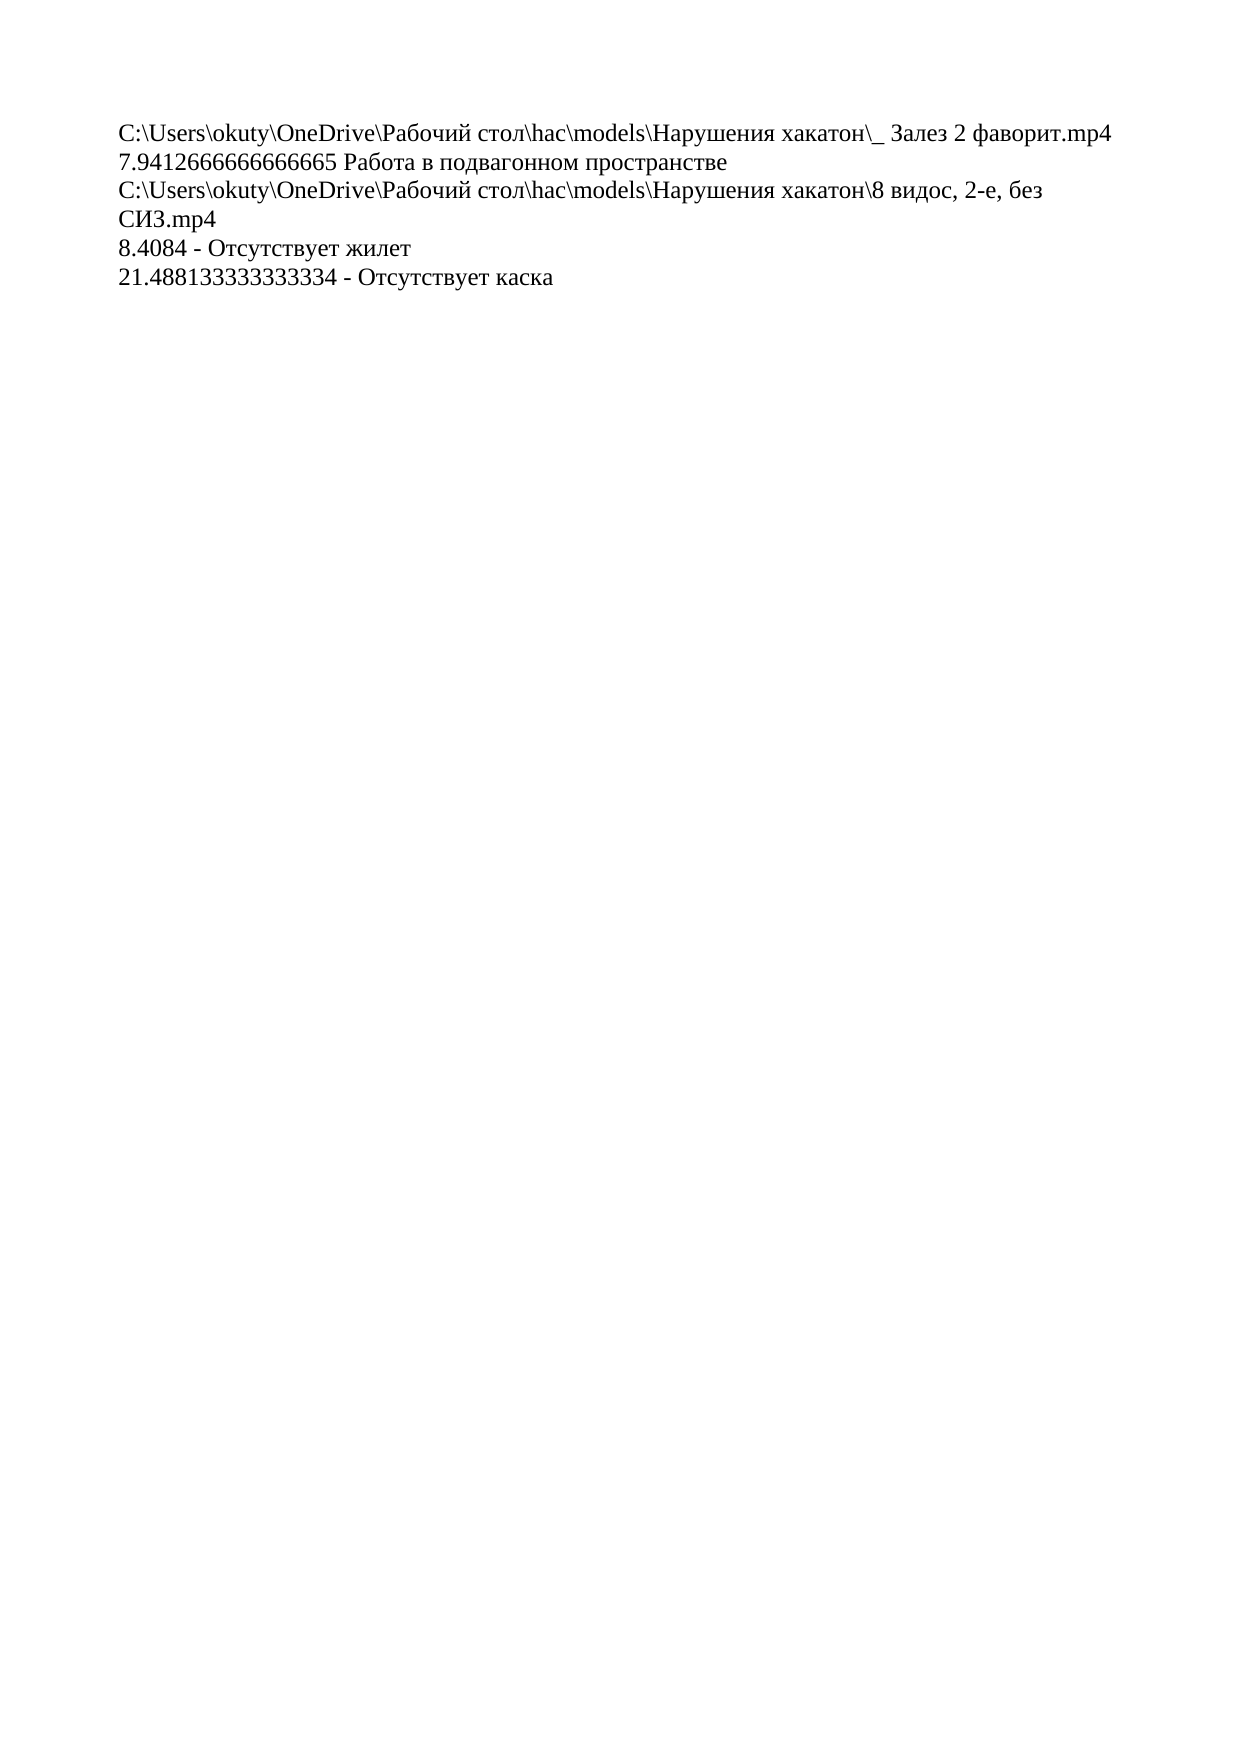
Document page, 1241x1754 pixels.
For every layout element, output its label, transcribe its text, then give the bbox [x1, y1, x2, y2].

text 21.488133333333334 - Отсутствует каска [118, 262, 1122, 291]
text 8.4084 - Отсутствует жилет [118, 233, 1122, 262]
text C:\Users\okuty\OneDrive\Рабочий стол\hac\models\Нарушения хакатон\_ Залез 2 фаворит.mp4 [118, 118, 1122, 147]
text 7.9412666666666665 Работа в подвагонном пространстве [118, 147, 1122, 176]
text C:\Users\okuty\OneDrive\Рабочий стол\hac\models\Нарушения хакатон\8 видос, 2-е, без СИЗ.mp4 [118, 176, 1122, 233]
